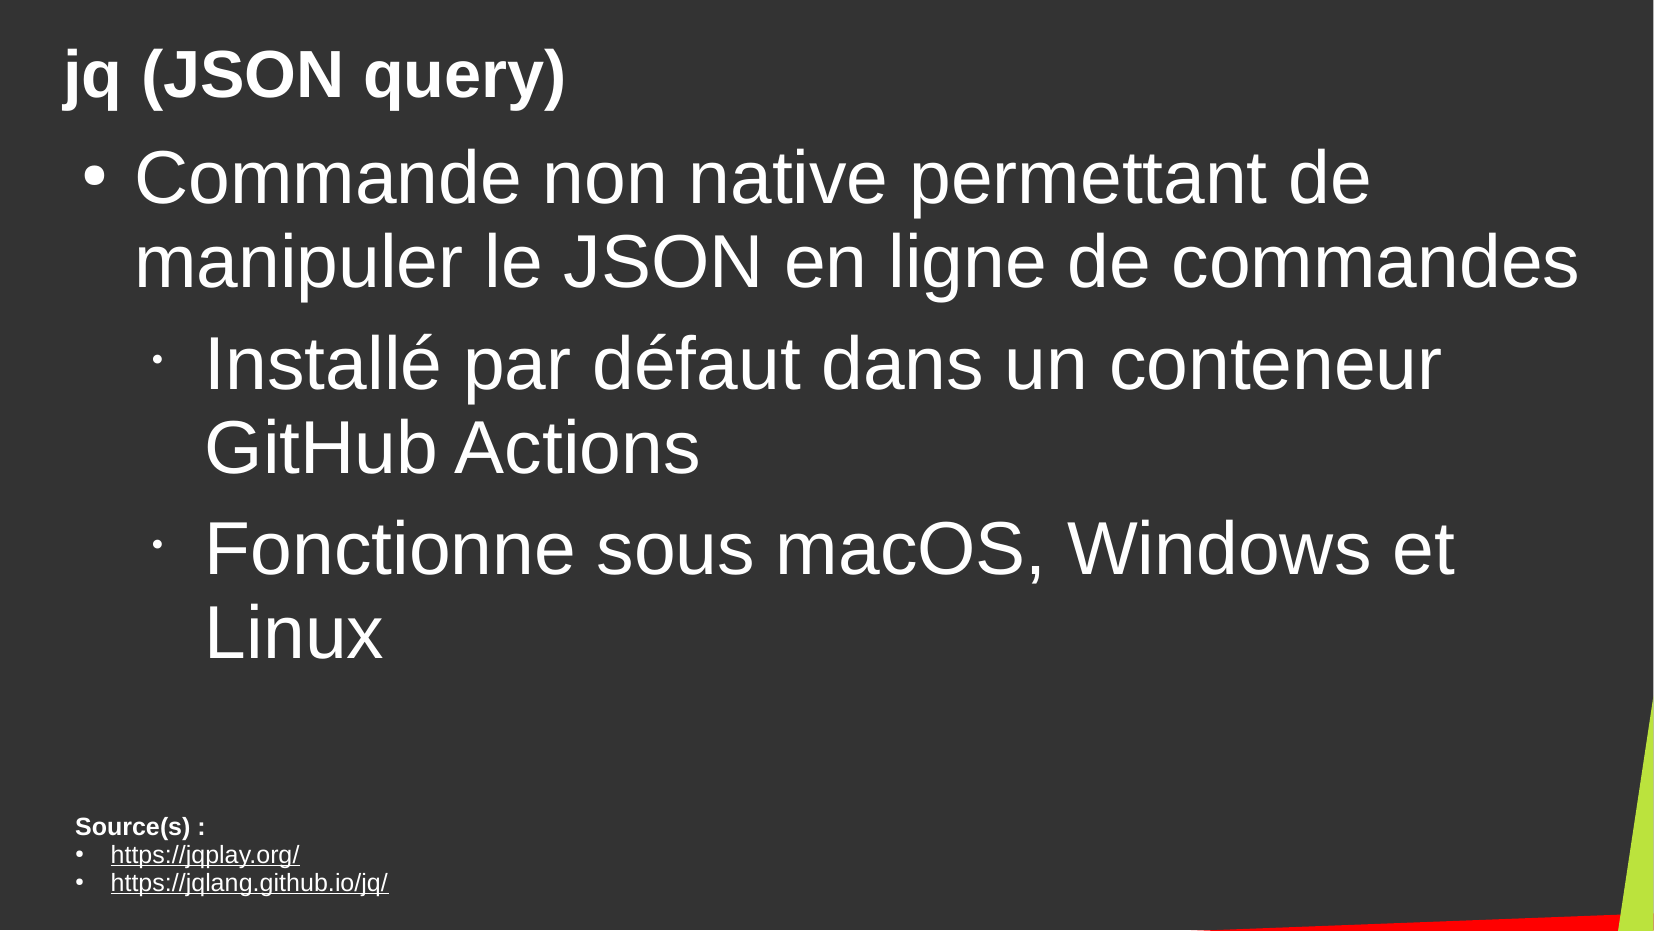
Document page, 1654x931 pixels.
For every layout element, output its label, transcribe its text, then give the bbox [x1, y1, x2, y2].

text_box [1190, 692, 1654, 931]
title jq (JSON query) [63, 37, 1576, 119]
text_box Source(s) : https://jqplay.org/ https://jqlang.github.io/jq/ [60, 795, 1595, 905]
list Commande non native permettant de manipuler le JSON en ligne de commandes Installé par défaut dans un conteneur GitHub Actions Fonctionne sous macOS, Windows et Linux [63, 135, 1630, 756]
